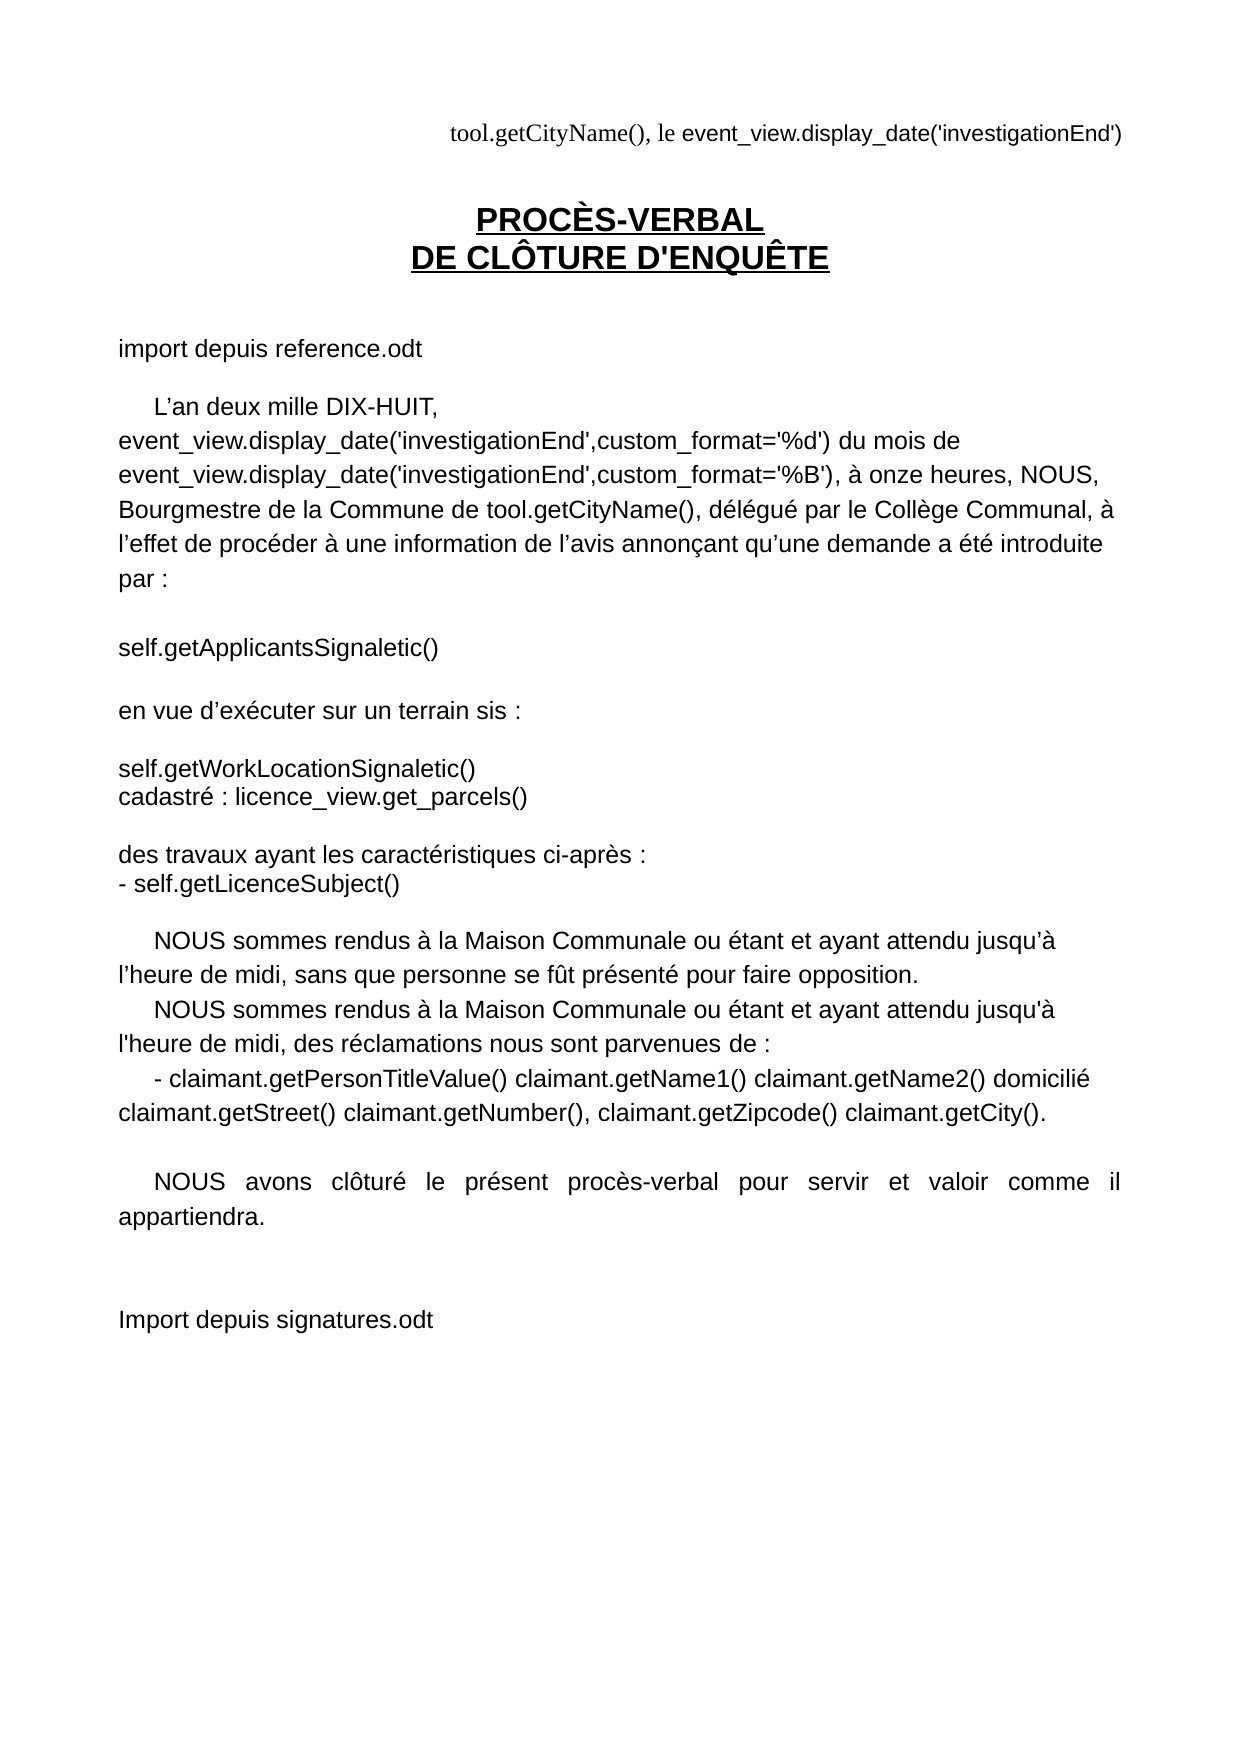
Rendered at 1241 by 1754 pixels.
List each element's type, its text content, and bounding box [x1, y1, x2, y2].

text self.getWorkLocationSignaletic() [118, 753, 1122, 782]
text Import depuis signatures.odt [118, 1305, 1122, 1334]
text des travaux ayant les caractéristiques ci-après : [118, 840, 1122, 868]
text cadastré : licence_view.get_parcels() [118, 782, 1122, 811]
text PROCÈS-VERBAL [118, 199, 1122, 238]
text - claimant.getPersonTitleValue() claimant.getName1() claimant.getName2() domicilié claimant.getStreet() claimant.getNumber(), claimant.getZipcode() claimant.getCity(). [118, 1064, 1122, 1127]
text - self.getLicenceSubject() [118, 868, 1122, 897]
text DE CLÔTURE D'ENQUÊTE [118, 238, 1122, 276]
text en vue d’exécuter sur un terrain sis : [118, 696, 1122, 725]
text tool.getCityName(), le event_view.display_date('investigationEnd') [118, 118, 1122, 147]
text NOUS sommes rendus à la Maison Communale ou étant et ayant attendu jusqu’à l’heure de midi, sans que personne se fût présenté pour faire opposition. [118, 926, 1122, 989]
text self.getApplicantsSignaletic() [118, 633, 1122, 662]
text import depuis reference.odt [118, 334, 1122, 363]
text NOUS sommes rendus à la Maison Communale ou étant et ayant attendu jusqu'à l'heure de midi, des réclamations nous sont parvenues de : [118, 995, 1122, 1058]
text L’an deux mille DIX-HUIT, event_view.display_date('investigationEnd',custom_format='%d') du mois de event_view.display_date('investigationEnd',custom_format='%B'), à onze heures, NOUS, Bourgmestre de la Commune de tool.getCityName(), délégué par le Collège Communal, à l’effet de procéder à une information de l’avis annonçant qu’une demande a été introduite par : [118, 391, 1122, 593]
text NOUS avons clôturé le présent procès-verbal pour servir et valoir comme il appartiendra. [118, 1167, 1122, 1231]
